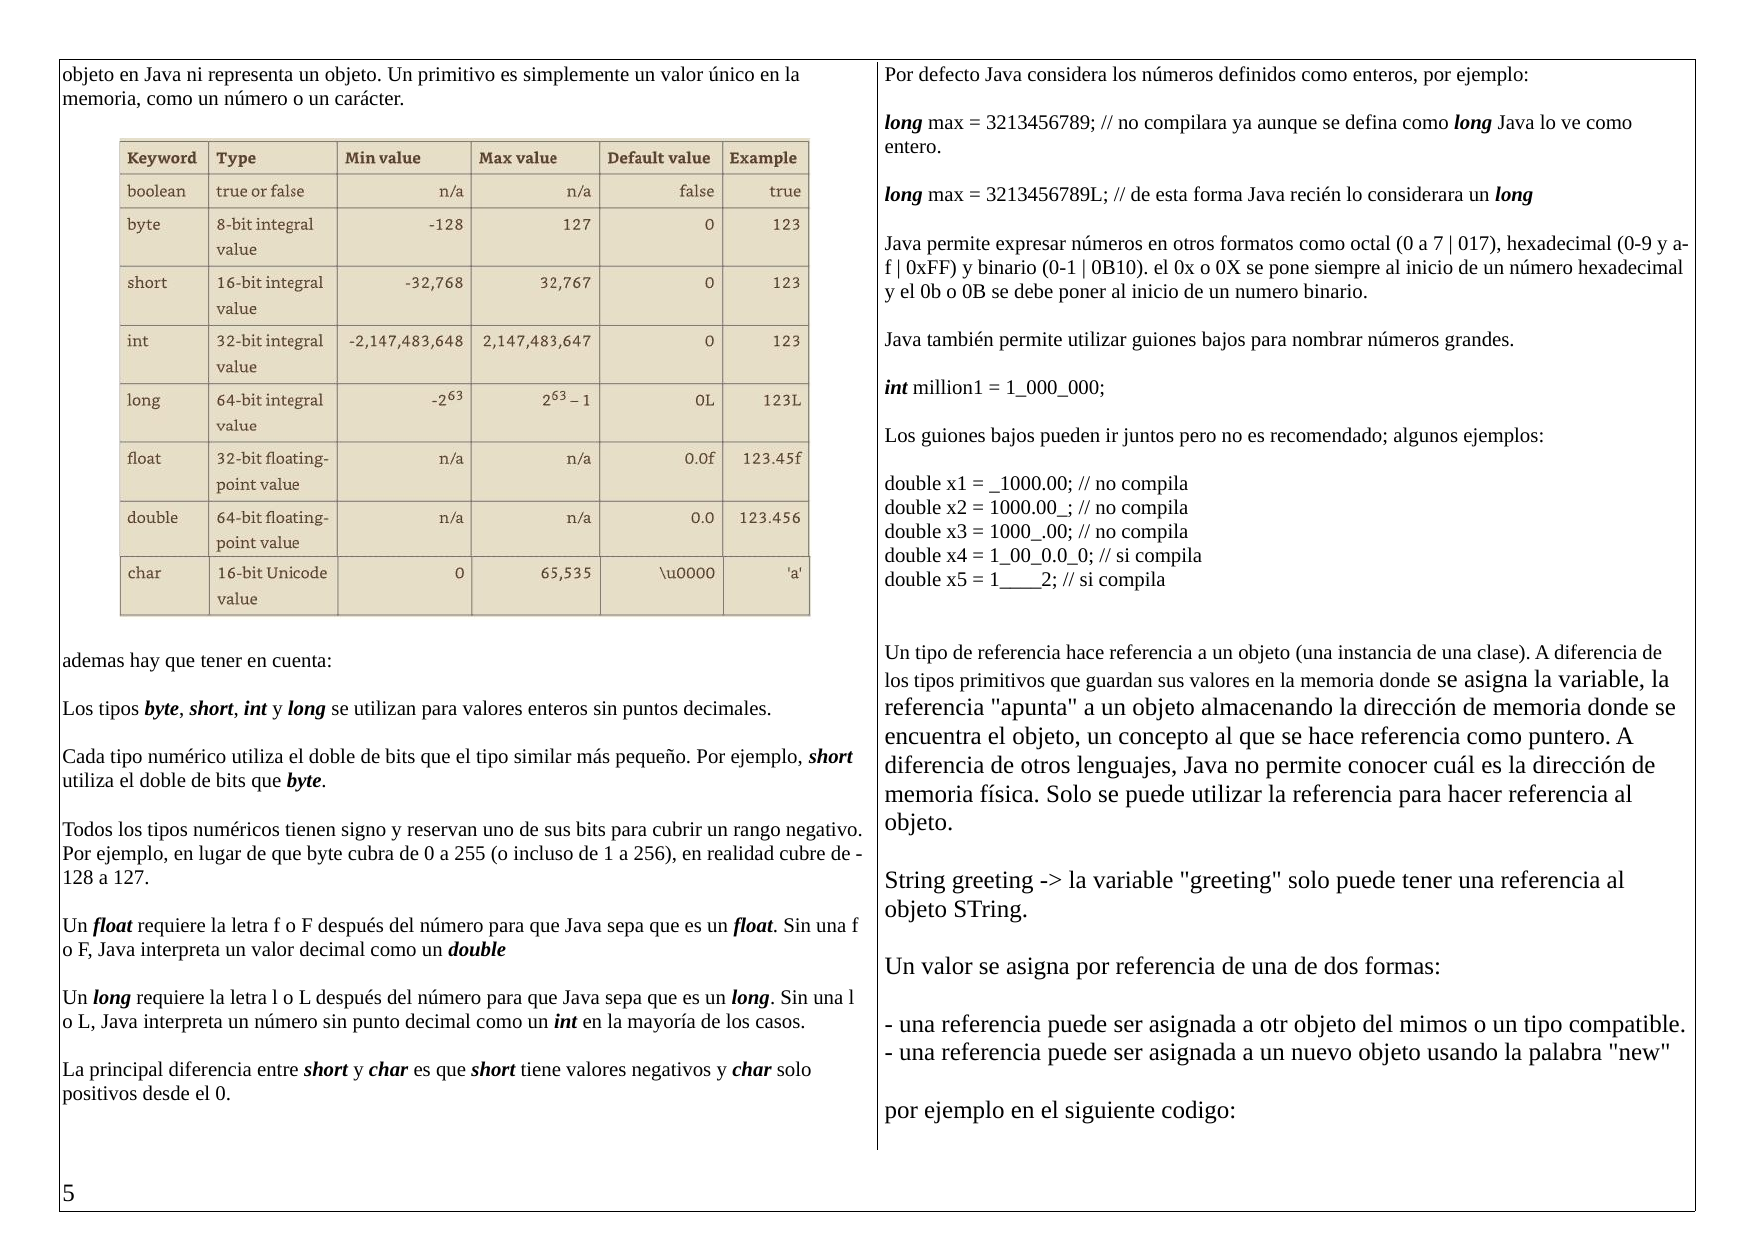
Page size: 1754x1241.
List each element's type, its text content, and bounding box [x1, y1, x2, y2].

text double x3 = 1000_.00; // no compila [884, 519, 1692, 543]
text objeto en Java ni representa un objeto. Un primitivo es simplemente un valor único en la memoria, como un número o un carácter. [62, 62, 869, 110]
text String greeting -> la variable "greeting" solo puede tener una referencia al objeto STring. [884, 865, 1692, 922]
text ademas hay que tener en cuenta: [62, 648, 869, 672]
text Un tipo de referencia hace referencia a un objeto (una instancia de una clase). A diferencia de los tipos primitivos que guardan sus valores en la memoria donde se asigna la variable, la referencia "apunta" a un objeto almacenando la dirección de memoria donde se encuentra el objeto, un concepto al que se hace referencia como puntero. A diferencia de otros lenguajes, Java no permite conocer cuál es la dirección de memoria física. Solo se puede utilizar la referencia para hacer referencia al objeto. [884, 639, 1692, 836]
text - una referencia puede ser asignada a otr objeto del mimos o un tipo compatible. [884, 1009, 1692, 1037]
text Cada tipo numérico utiliza el doble de bits que el tipo similar más pequeño. Por ejemplo, short utiliza el doble de bits que byte. [62, 744, 869, 792]
text double x1 = _1000.00; // no compila [884, 471, 1692, 495]
text Java también permite utilizar guiones bajos para nombrar números grandes. [884, 327, 1692, 351]
text long max = 3213456789; // no compilara ya aunque se defina como long Java lo ve como entero. [884, 110, 1692, 158]
text Un float requiere la letra f o F después del número para que Java sepa que es un float. Sin una f o F, Java interpreta un valor decimal como un double [62, 913, 869, 961]
text Los guiones bajos pueden ir juntos pero no es recomendado; algunos ejemplos: [884, 423, 1692, 447]
text La principal diferencia entre short y char es que short tiene valores negativos y char solo positivos desde el 0. [62, 1057, 869, 1105]
text Todos los tipos numéricos tienen signo y reservan uno de sus bits para cubrir un rango negativo. Por ejemplo, en lugar de que byte cubra de 0 a 255 (o incluso de 1 a 256), en realidad cubre de -128 a 127. [62, 817, 869, 889]
text Por defecto Java considera los números definidos como enteros, por ejemplo: [884, 62, 1692, 86]
text Java permite expresar números en otros formatos como octal (0 a 7 | 017), hexadecimal (0-9 y a-f | 0xFF) y binario (0-1 | 0B10). el 0x o 0X se pone siempre al inicio de un número hexadecimal y el 0b o 0B se debe poner al inicio de un numero binario. [884, 231, 1692, 303]
text int million1 = 1_000_000; [884, 375, 1692, 399]
picture [119, 138, 813, 620]
text double x5 = 1____2; // si compila [884, 567, 1692, 591]
text por ejemplo en el siguiente codigo: [884, 1095, 1692, 1124]
text long max = 3213456789L; // de esta forma Java recién lo considerara un long [884, 182, 1692, 206]
text - una referencia puede ser asignada a un nuevo objeto usando la palabra "new" [884, 1037, 1692, 1066]
text Los tipos byte, short, int y long se utilizan para valores enteros sin puntos decimales. [62, 696, 869, 720]
text Un valor se asigna por referencia de una de dos formas: [884, 951, 1692, 980]
text double x4 = 1_00_0.0_0; // si compila [884, 543, 1692, 567]
text Un long requiere la letra l o L después del número para que Java sepa que es un long. Sin una l o L, Java interpreta un número sin punto decimal como un int en la mayoría de los casos. [62, 985, 869, 1033]
text double x2 = 1000.00_; // no compila [884, 495, 1692, 519]
